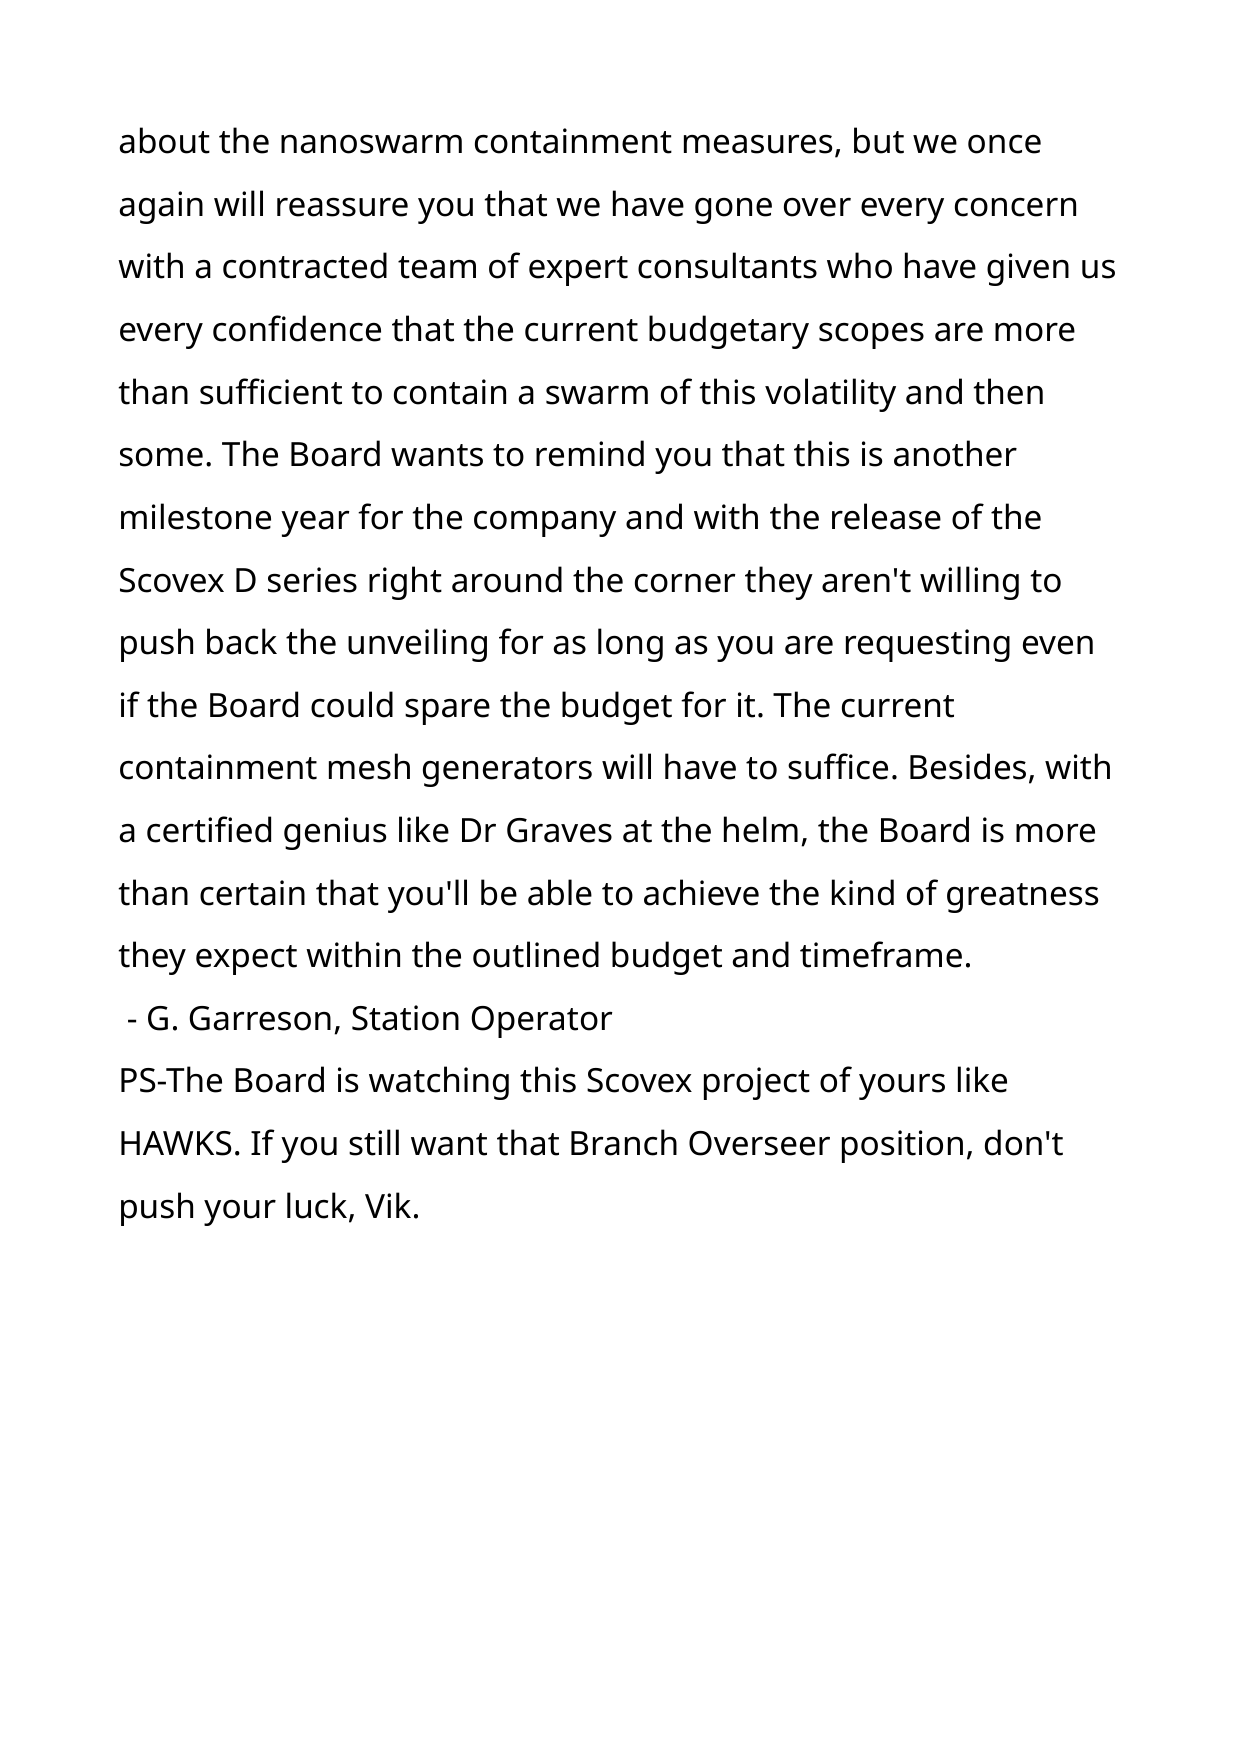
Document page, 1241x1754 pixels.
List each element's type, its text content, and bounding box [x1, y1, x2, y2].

text - G. Garreson, Station Operator [118, 994, 1122, 1040]
text about the nanoswarm containment measures, but we once again will reassure you that we have gone over every concern with a contracted team of expert consultants who have given us every confidence that the current budgetary scopes are more than sufficient to contain a swarm of this volatility and then some. The Board wants to remind you that this is another milestone year for the company and with the release of the Scovex D series right around the corner they aren't willing to push back the unveiling for as long as you are requesting even if the Board could spare the budget for it. The current containment mesh generators will have to suffice. Besides, with a certified genius like Dr Graves at the helm, the Board is more than certain that you'll be able to achieve the kind of greatness they expect within the outlined budget and timeframe. [118, 118, 1122, 977]
text PS-The Board is watching this Scovex project of yours like HAWKS. If you still want that Branch Overseer position, don't push your luck, Vik. [118, 1057, 1122, 1228]
